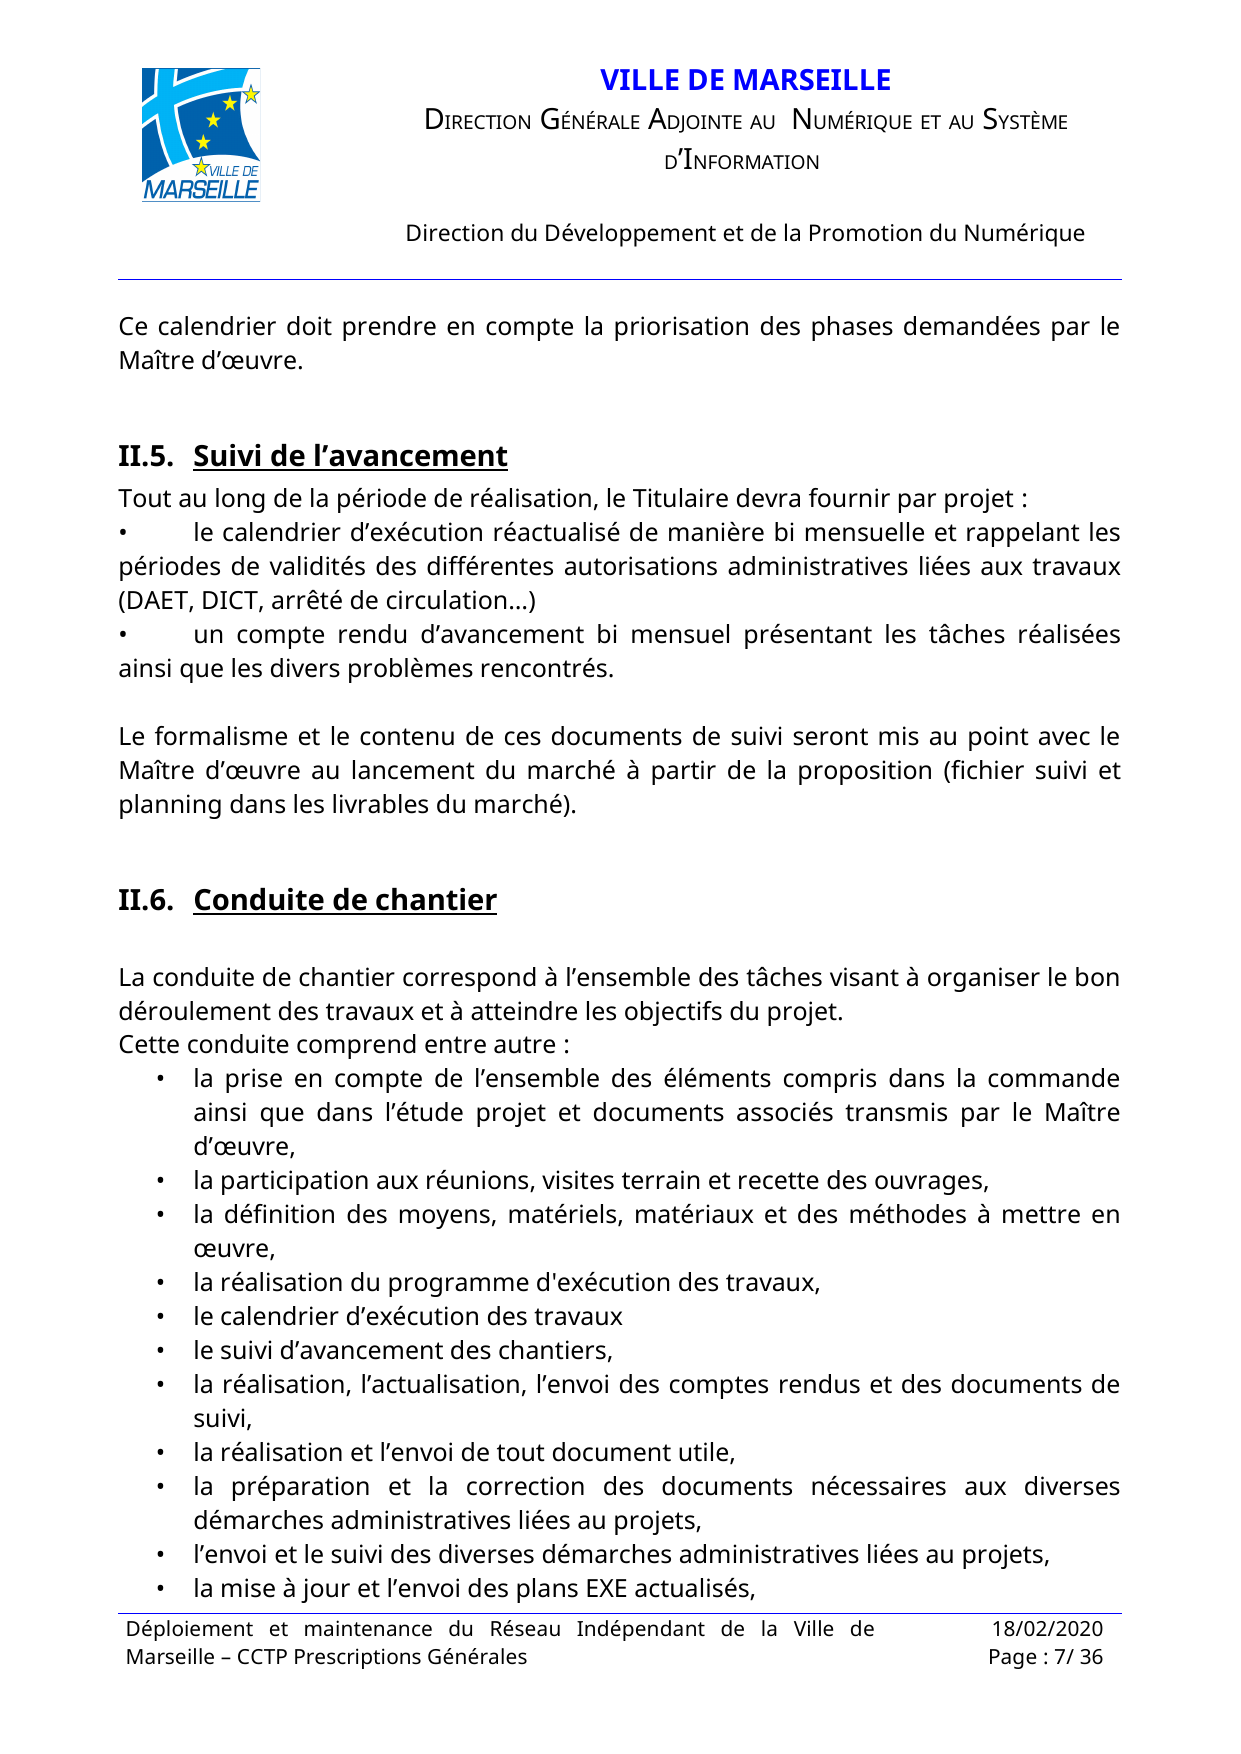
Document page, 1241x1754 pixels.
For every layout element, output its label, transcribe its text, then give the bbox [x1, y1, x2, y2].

picture [174, 68, 224, 85]
subtitle Conduite de chantier [118, 880, 1122, 919]
text Ce calendrier doit prendre en compte la priorisation des phases demandées par le Maître d’œuvre. [118, 309, 1122, 377]
list la réalisation du programme d'exécution des travaux, [156, 1265, 1122, 1299]
list la mise à jour et l’envoi des plans EXE actualisés, [156, 1571, 1122, 1605]
list l’envoi et le suivi des diverses démarches administratives liées au projets, [156, 1537, 1122, 1571]
text Cette conduite comprend entre autre : [118, 1027, 1122, 1061]
text La conduite de chantier correspond à l’ensemble des tâches visant à organiser le bon déroulement des travaux et à atteindre les objectifs du projet. [118, 959, 1122, 1027]
subtitle Suivi de l’avancement [118, 436, 1122, 475]
list un compte rendu d’avancement bi mensuel présentant les tâches réalisées ainsi que les divers problèmes rencontrés. [118, 617, 1122, 685]
text Tout au long de la période de réalisation, le Titulaire devra fournir par projet : [118, 481, 1122, 515]
picture [142, 68, 158, 105]
list la prise en compte de l’ensemble des éléments compris dans la commande ainsi que dans l’étude projet et documents associés transmis par le Maître d’œuvre, [156, 1061, 1122, 1163]
text Le formalisme et le contenu de ces documents de suivi seront mis au point avec le Maître d’œuvre au lancement du marché à partir de la proposition (fichier suivi et planning dans les livrables du marché). [118, 719, 1122, 821]
list le calendrier d’exécution réactualisé de manière bi mensuelle et rappelant les périodes de validités des différentes autorisations administratives liées aux travaux (DAET, DICT, arrêté de circulation…) [118, 515, 1122, 617]
picture [142, 68, 261, 202]
list le calendrier d’exécution des travaux [156, 1299, 1122, 1333]
list la participation aux réunions, visites terrain et recette des ouvrages, [156, 1163, 1122, 1197]
list la réalisation, l’actualisation, l’envoi des comptes rendus et des documents de suivi, [156, 1367, 1122, 1435]
list la définition des moyens, matériels, matériaux et des méthodes à mettre en œuvre, [156, 1197, 1122, 1265]
list le suivi d’avancement des chantiers, [156, 1333, 1122, 1367]
list la réalisation et l’envoi de tout document utile, [156, 1435, 1122, 1469]
list la préparation et la correction des documents nécessaires aux diverses démarches administratives liées au projets, [156, 1469, 1122, 1537]
